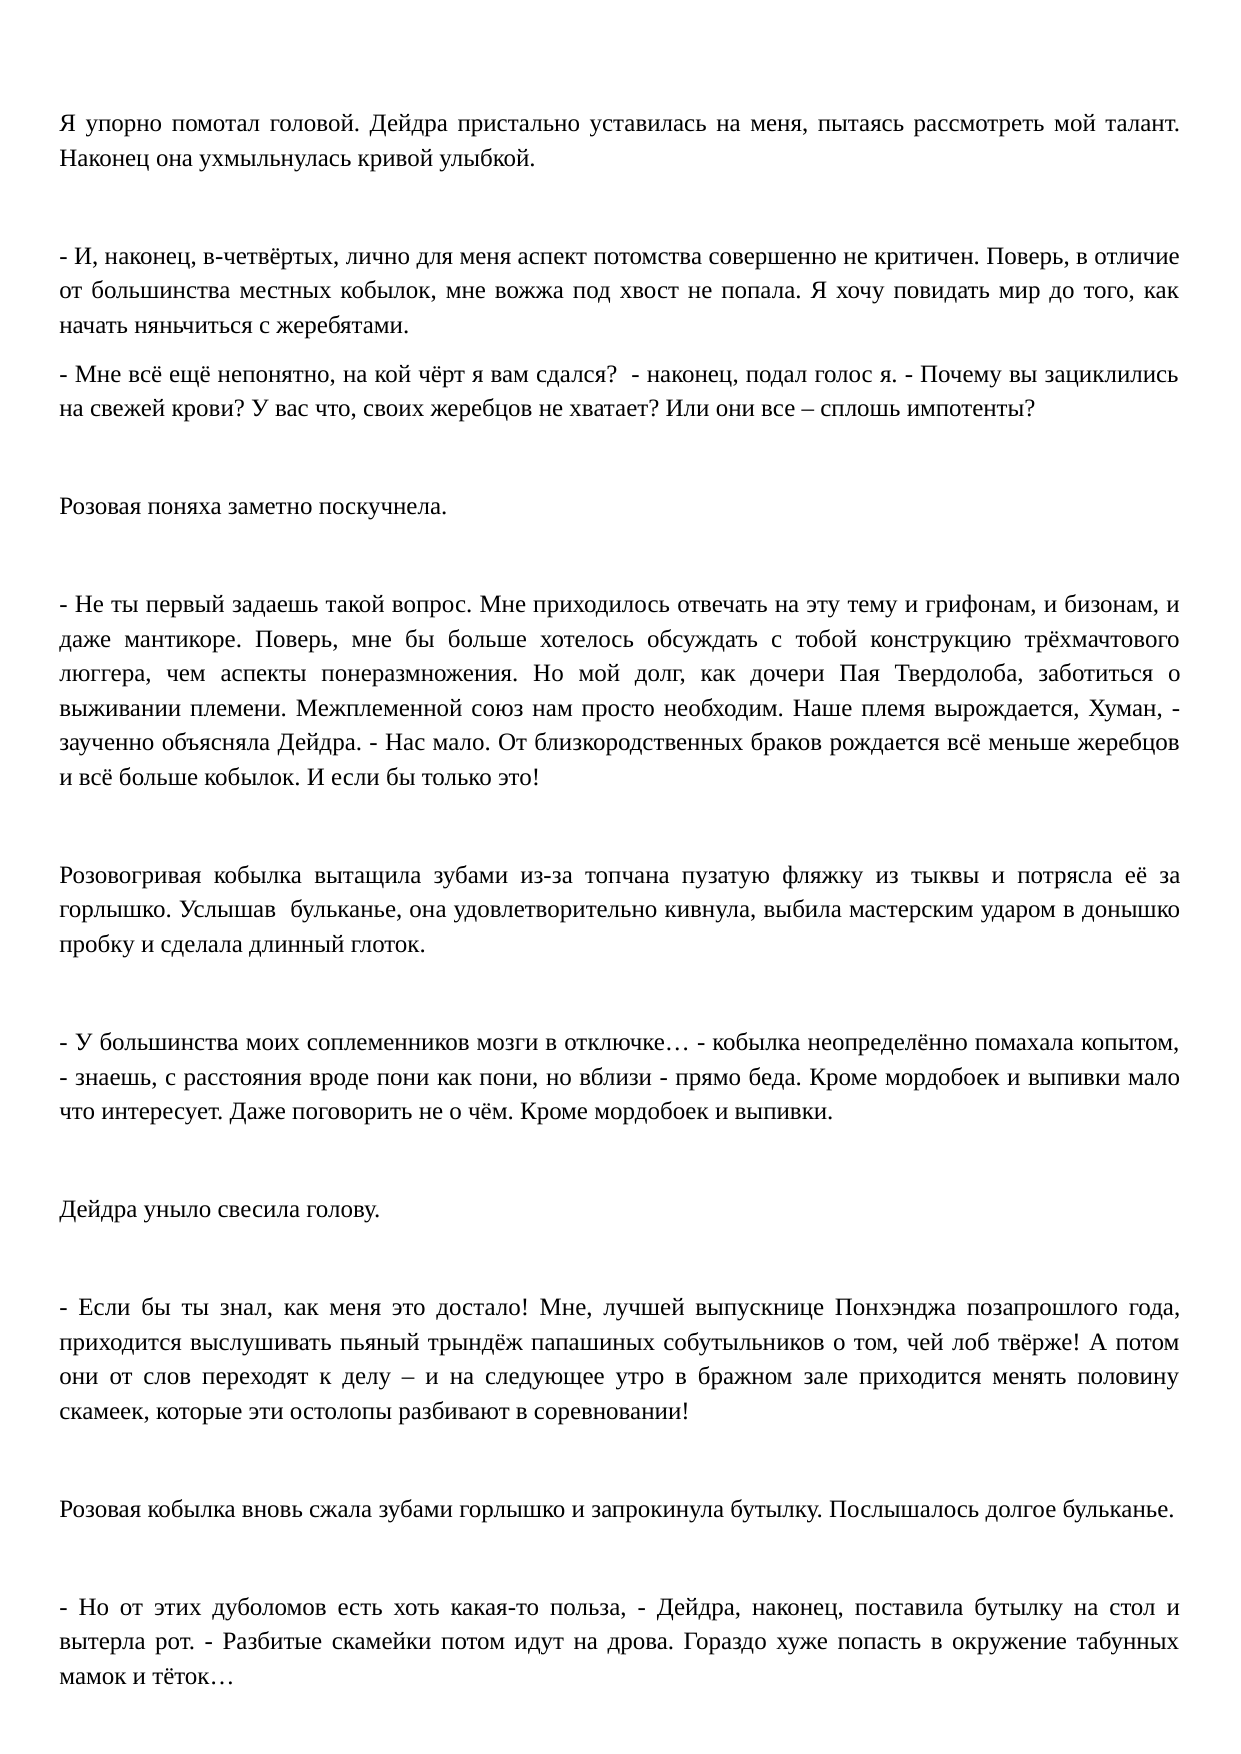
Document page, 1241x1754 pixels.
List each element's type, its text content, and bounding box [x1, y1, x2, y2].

text - Если бы ты знал, как меня это достало! Мне, лучшей выпускнице Понхэнджа позапрошлого года, приходится выслушивать пьяный трындёж папашиных собутыльников о том, чей лоб твёрже! А потом они от слов переходят к делу – и на следующее утро в бражном зале приходится менять половину скамеек, которые эти остолопы разбивают в соревновании! [59, 1292, 1181, 1424]
text - Но от этих дуболомов есть хоть какая-то польза, - Дейдра, наконец, поставила бутылку на стол и вытерла рот. - Разбитые скамейки потом идут на дрова. Гораздо хуже попасть в окружение табунных мамок и тёток… [59, 1592, 1181, 1690]
text - Мне всё ещё непонятно, на кой чёрт я вам сдался? - наконец, подал голос я. - Почему вы зациклились на свежей крови? У вас что, своих жеребцов не хватает? Или они все – сплошь импотенты? [59, 359, 1181, 422]
text Розовая поняха заметно поскучнела. [59, 491, 1181, 520]
text - И, наконец, в-четвёртых, лично для меня аспект потомства совершенно не критичен. Поверь, в отличие от большинства местных кобылок, мне вожжа под хвост не попала. Я хочу повидать мир до того, как начать няньчиться с жеребятами. [59, 241, 1181, 338]
text - У большинства моих соплеменников мозги в отключке… - кобылка неопределённо помахала копытом, - знаешь, с расстояния вроде пони как пони, но вблизи - прямо беда. Кроме мордобоек и выпивки мало что интересует. Даже поговорить не о чём. Кроме мордобоек и выпивки. [59, 1027, 1181, 1125]
text Дейдра уныло свесила голову. [59, 1194, 1181, 1223]
text Розовая кобылка вновь сжала зубами горлышко и запрокинула бутылку. Послышалось долгое бульканье. [59, 1494, 1181, 1523]
text - Не ты первый задаешь такой вопрос. Мне приходилось отвечать на эту тему и грифонам, и бизонам, и даже мантикоре. Поверь, мне бы больше хотелось обсуждать с тобой конструкцию трёхмачтового люггера, чем аспекты понеразмножения. Но мой долг, как дочери Пая Твердолоба, заботиться о выживании племени. Межплеменной союз нам просто необходим. Наше племя вырождается, Хуман, - заученно объясняла Дейдра. - Нас мало. От близкородственных браков рождается всё меньше жеребцов и всё больше кобылок. И если бы только это! [59, 589, 1181, 791]
text Розовогривая кобылка вытащила зубами из-за топчана пузатую фляжку из тыквы и потрясла её за горлышко. Услышав бульканье, она удовлетворительно кивнула, выбила мастерским ударом в донышко пробку и сделала длинный глоток. [59, 860, 1181, 958]
text Я упорно помотал головой. Дейдра пристально уставилась на меня, пытаясь рассмотреть мой талант. Наконец она ухмыльнулась кривой улыбкой. [59, 108, 1181, 171]
